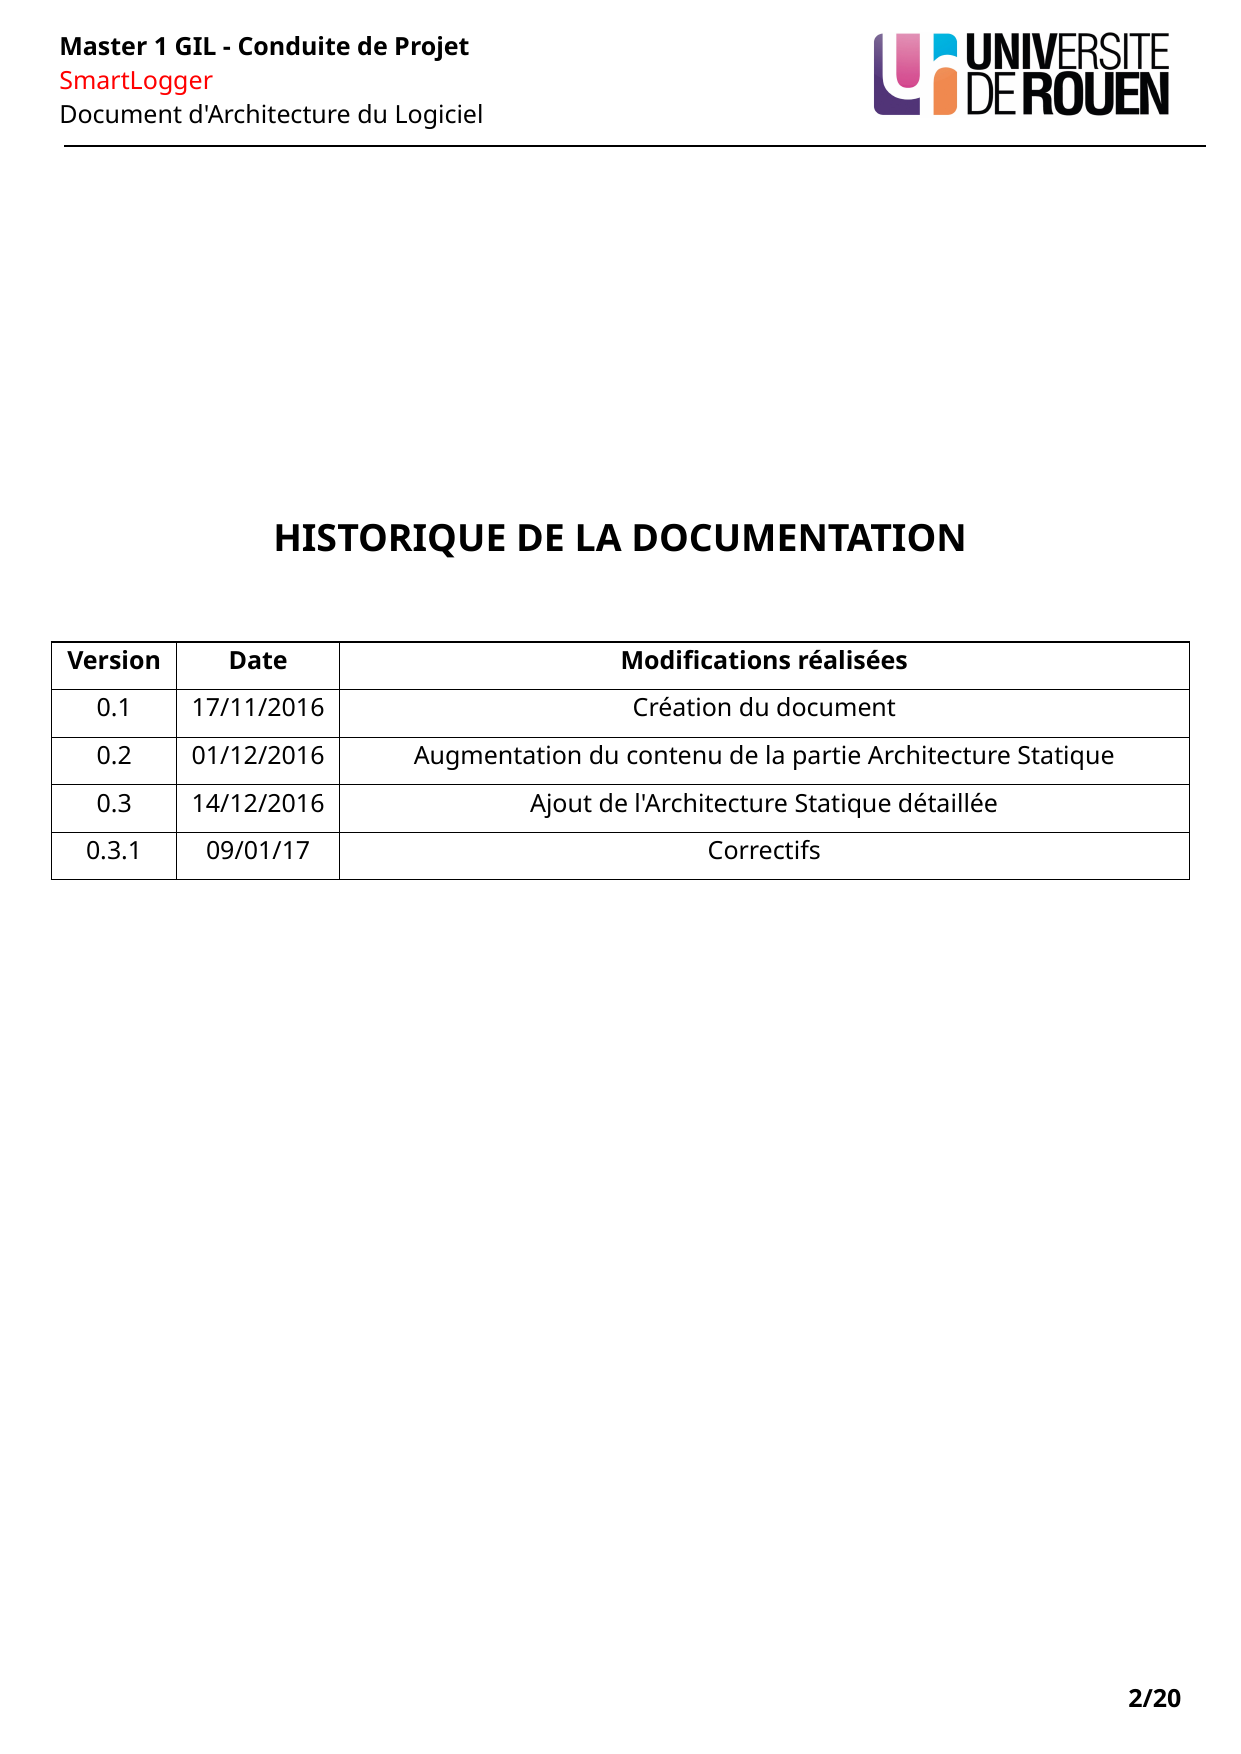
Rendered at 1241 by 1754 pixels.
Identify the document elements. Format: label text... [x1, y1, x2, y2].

table_cell Création du document [340, 690, 1189, 737]
table_header Date [177, 643, 339, 689]
table_cell 14/12/2016 [177, 785, 339, 832]
table_cell Correctifs [340, 833, 1189, 879]
table_cell 0.1 [52, 690, 176, 737]
table_cell 0.2 [52, 738, 176, 784]
subtitle HISTORIQUE DE LA DOCUMENTATION [59, 511, 1181, 562]
table_header Version [52, 643, 176, 689]
table_cell Ajout de l'Architecture Statique détaillée [340, 785, 1189, 832]
table_cell 0.3.1 [52, 833, 176, 879]
table_cell 09/01/17 [177, 833, 339, 879]
table_cell 17/11/2016 [177, 690, 339, 737]
table_cell 01/12/2016 [177, 738, 339, 784]
table_header Modifications réalisées [340, 643, 1189, 689]
picture [872, 32, 1170, 118]
table_cell Augmentation du contenu de la partie Architecture Statique [340, 738, 1189, 784]
table_cell 0.3 [52, 785, 176, 832]
